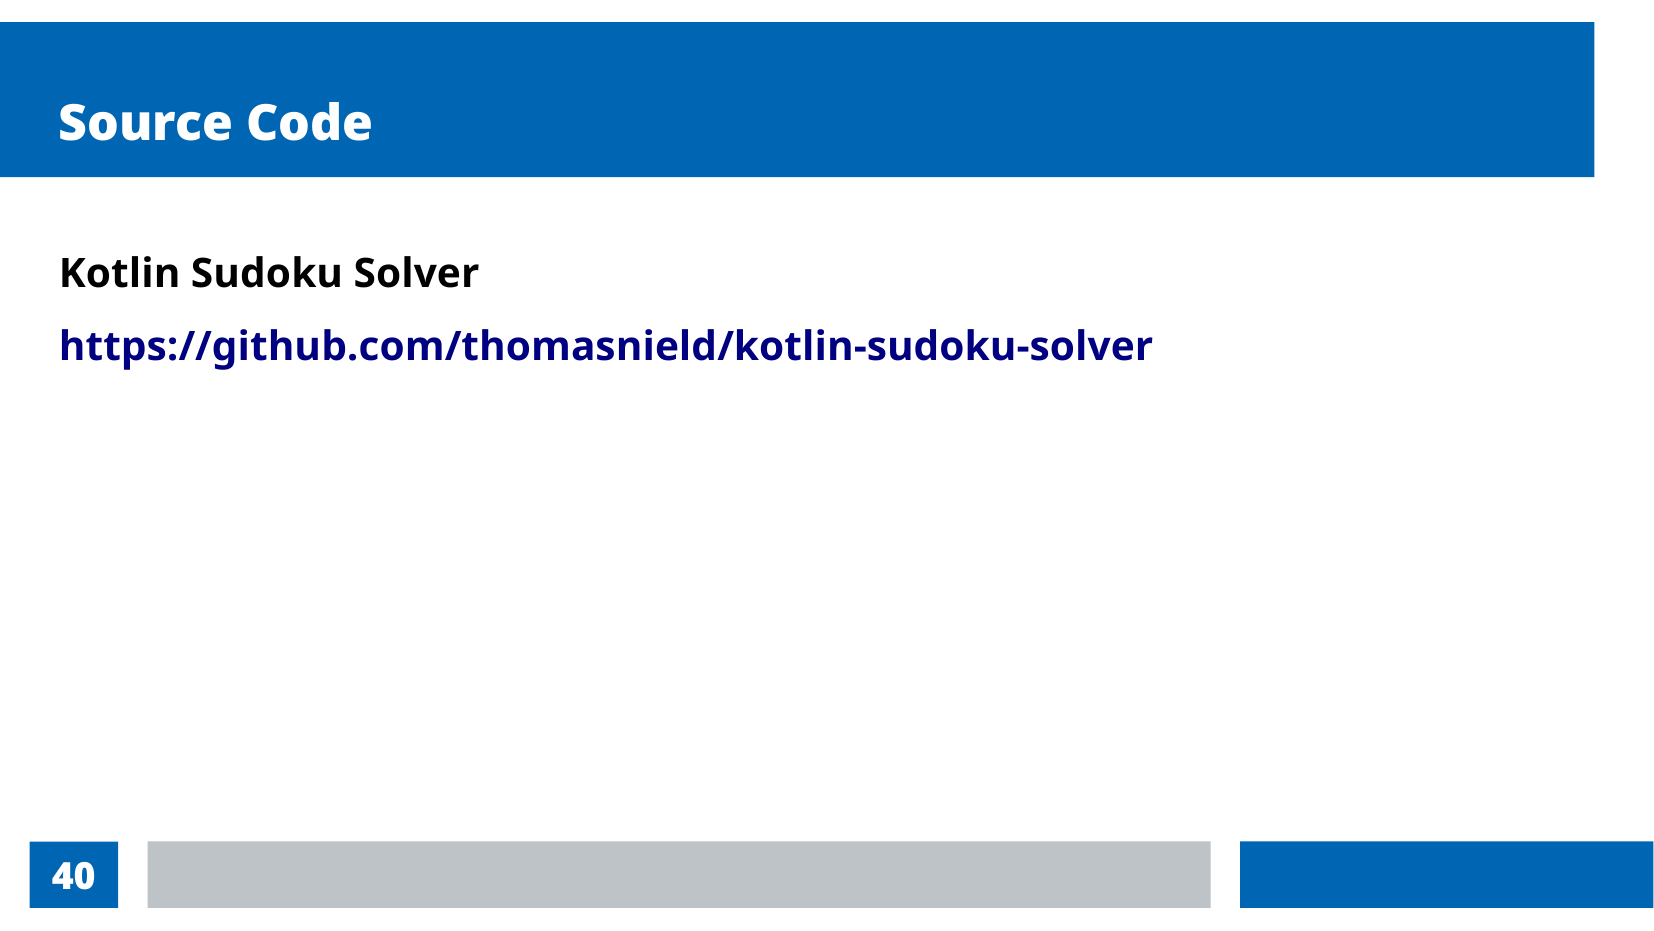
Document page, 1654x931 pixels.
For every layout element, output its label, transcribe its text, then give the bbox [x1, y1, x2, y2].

title Source Code [59, 44, 1595, 156]
list Kotlin Sudoku Solver https://github.com/thomasnield/kotlin-sudoku-solver [59, 243, 1565, 820]
